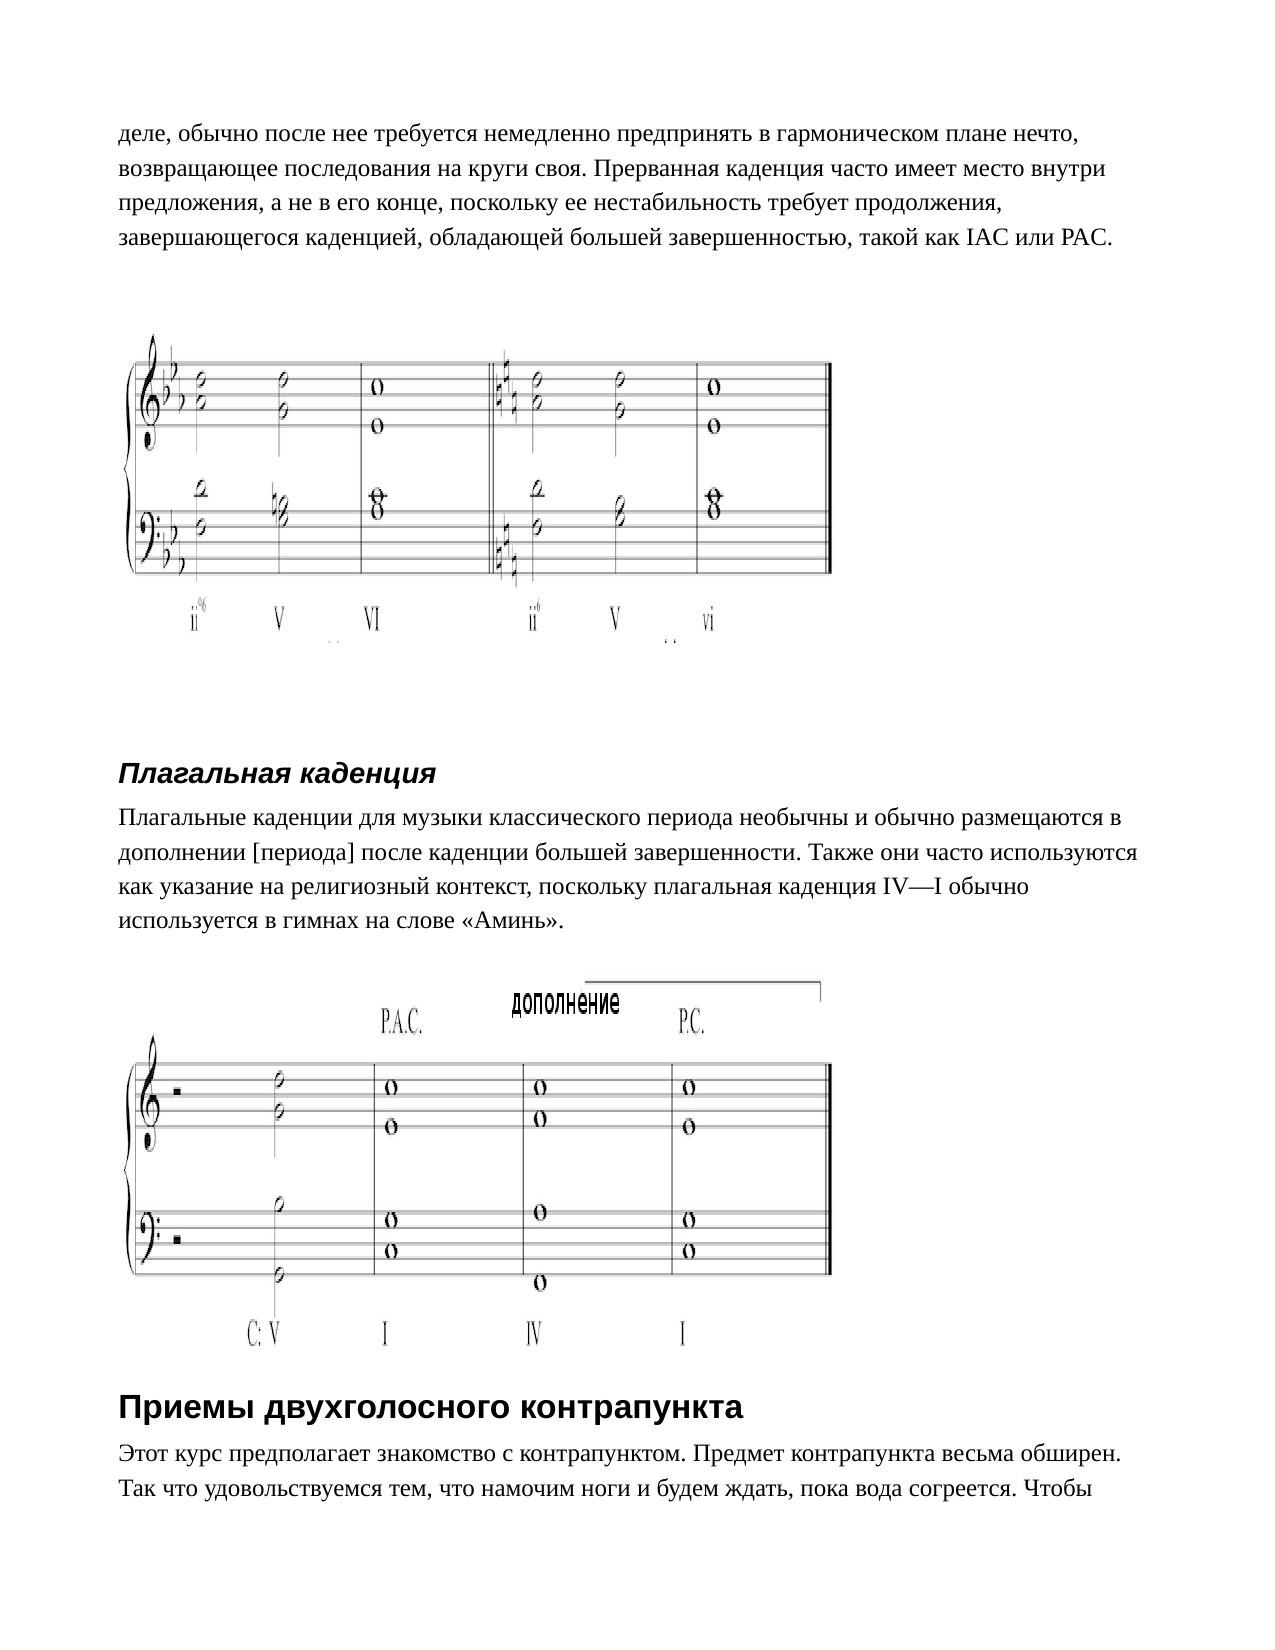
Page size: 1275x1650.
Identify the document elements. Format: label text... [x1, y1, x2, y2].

text деле, обычно после нее требуется немедленно предпринять в гармоническом плане нечто, возвращающее последования на круги своя. Прерванная каденция часто имеет место внутри предложения, а не в его конце, поскольку ее нестабильность требует продолжения, завершающегося каденцией, обладающей большей завершенностью, такой как IAC или PAC. [118, 118, 1157, 250]
picture [118, 295, 836, 719]
subtitle Плагальная каденция [118, 756, 1157, 790]
text Плагальные каденции для музыки классического периода необычны и обычно размещаются в дополнении [периода] после каденции большей завершенности. Также они часто используются как указание на религиозный контекст, поскольку плагальная каденция IV—I обычно используется в гимнах на слове «Аминь». [118, 802, 1157, 934]
picture [118, 954, 836, 1357]
text Этот курс предполагает знакомство с контрапунктом. Предмет контрапункта весьма обширен. Так что удовольствуемся тем, что намочим ноги и будем ждать, пока вода согреется. Чтобы [118, 1438, 1157, 1502]
subtitle Приемы двухголосного контрапункта [118, 1387, 1157, 1426]
